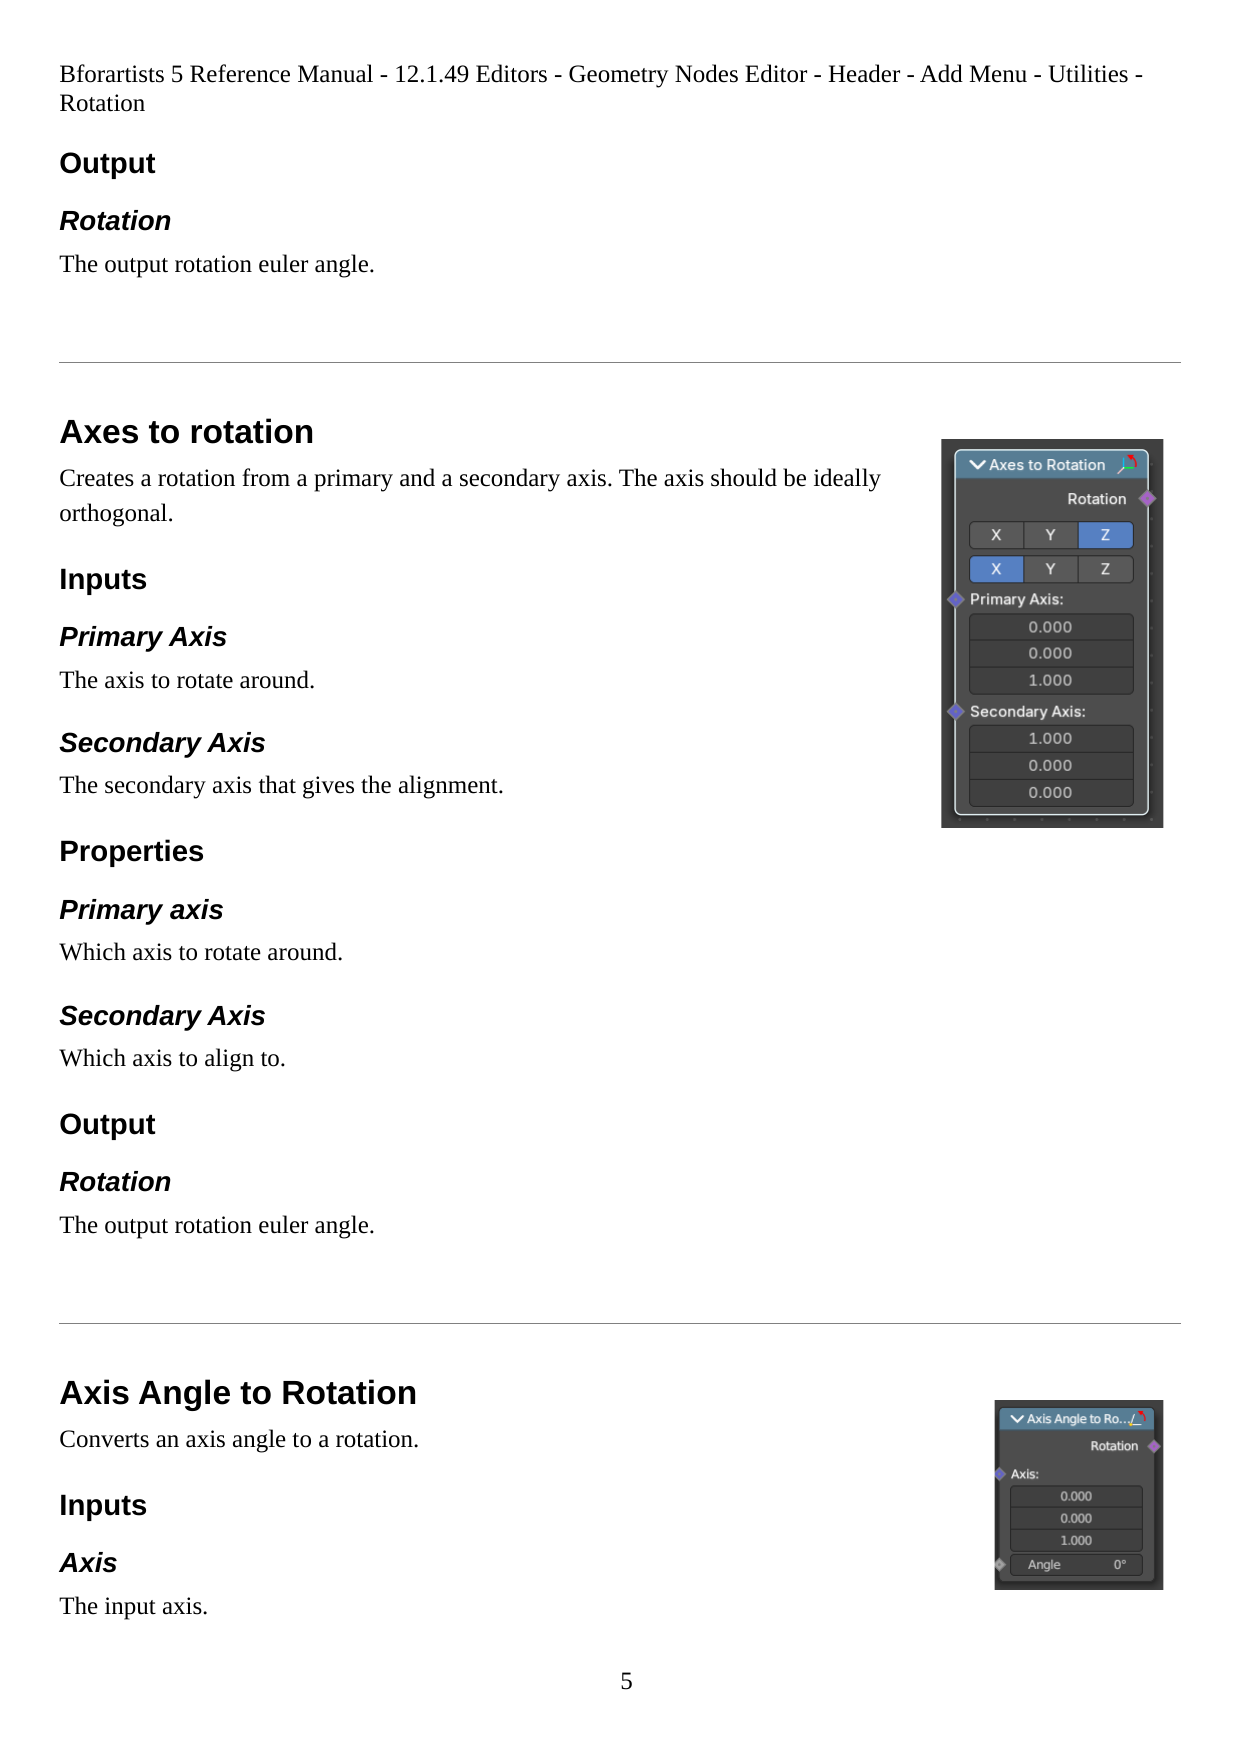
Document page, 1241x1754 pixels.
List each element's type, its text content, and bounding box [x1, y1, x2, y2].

text Which axis to rotate around. [59, 937, 1181, 966]
subtitle Primary axis [59, 893, 1181, 925]
subtitle Axis Angle to Rotation [59, 1373, 1181, 1412]
subtitle [1164, 1488, 1181, 1522]
text The secondary axis that gives the alignment. [59, 771, 941, 799]
subtitle [1164, 562, 1181, 595]
text Converts an axis angle to a rotation. [59, 1424, 994, 1453]
subtitle Inputs [59, 562, 941, 595]
subtitle Secondary Axis [59, 999, 1181, 1031]
subtitle [1164, 1547, 1181, 1579]
subtitle Axes to rotation [59, 412, 1181, 451]
subtitle Output [59, 1107, 1181, 1141]
subtitle Inputs [59, 1488, 994, 1522]
text The input axis. [59, 1591, 1181, 1620]
text The output rotation euler angle. [59, 1210, 1181, 1239]
subtitle Rotation [59, 205, 1181, 237]
subtitle Properties [59, 834, 1181, 868]
text The axis to rotate around. [59, 665, 941, 693]
subtitle Secondary Axis [59, 726, 941, 758]
text Creates a rotation from a primary and a secondary axis. The axis should be ideally orthogonal. [59, 463, 941, 527]
subtitle [1164, 726, 1181, 758]
subtitle [1164, 620, 1181, 652]
text Which axis to align to. [59, 1043, 1181, 1072]
picture [994, 1400, 1164, 1590]
subtitle Rotation [59, 1166, 1181, 1198]
subtitle Primary Axis [59, 620, 941, 652]
picture [941, 439, 1164, 828]
subtitle Axis [59, 1547, 994, 1579]
text The output rotation euler angle. [59, 249, 1181, 278]
subtitle Output [59, 146, 1181, 180]
